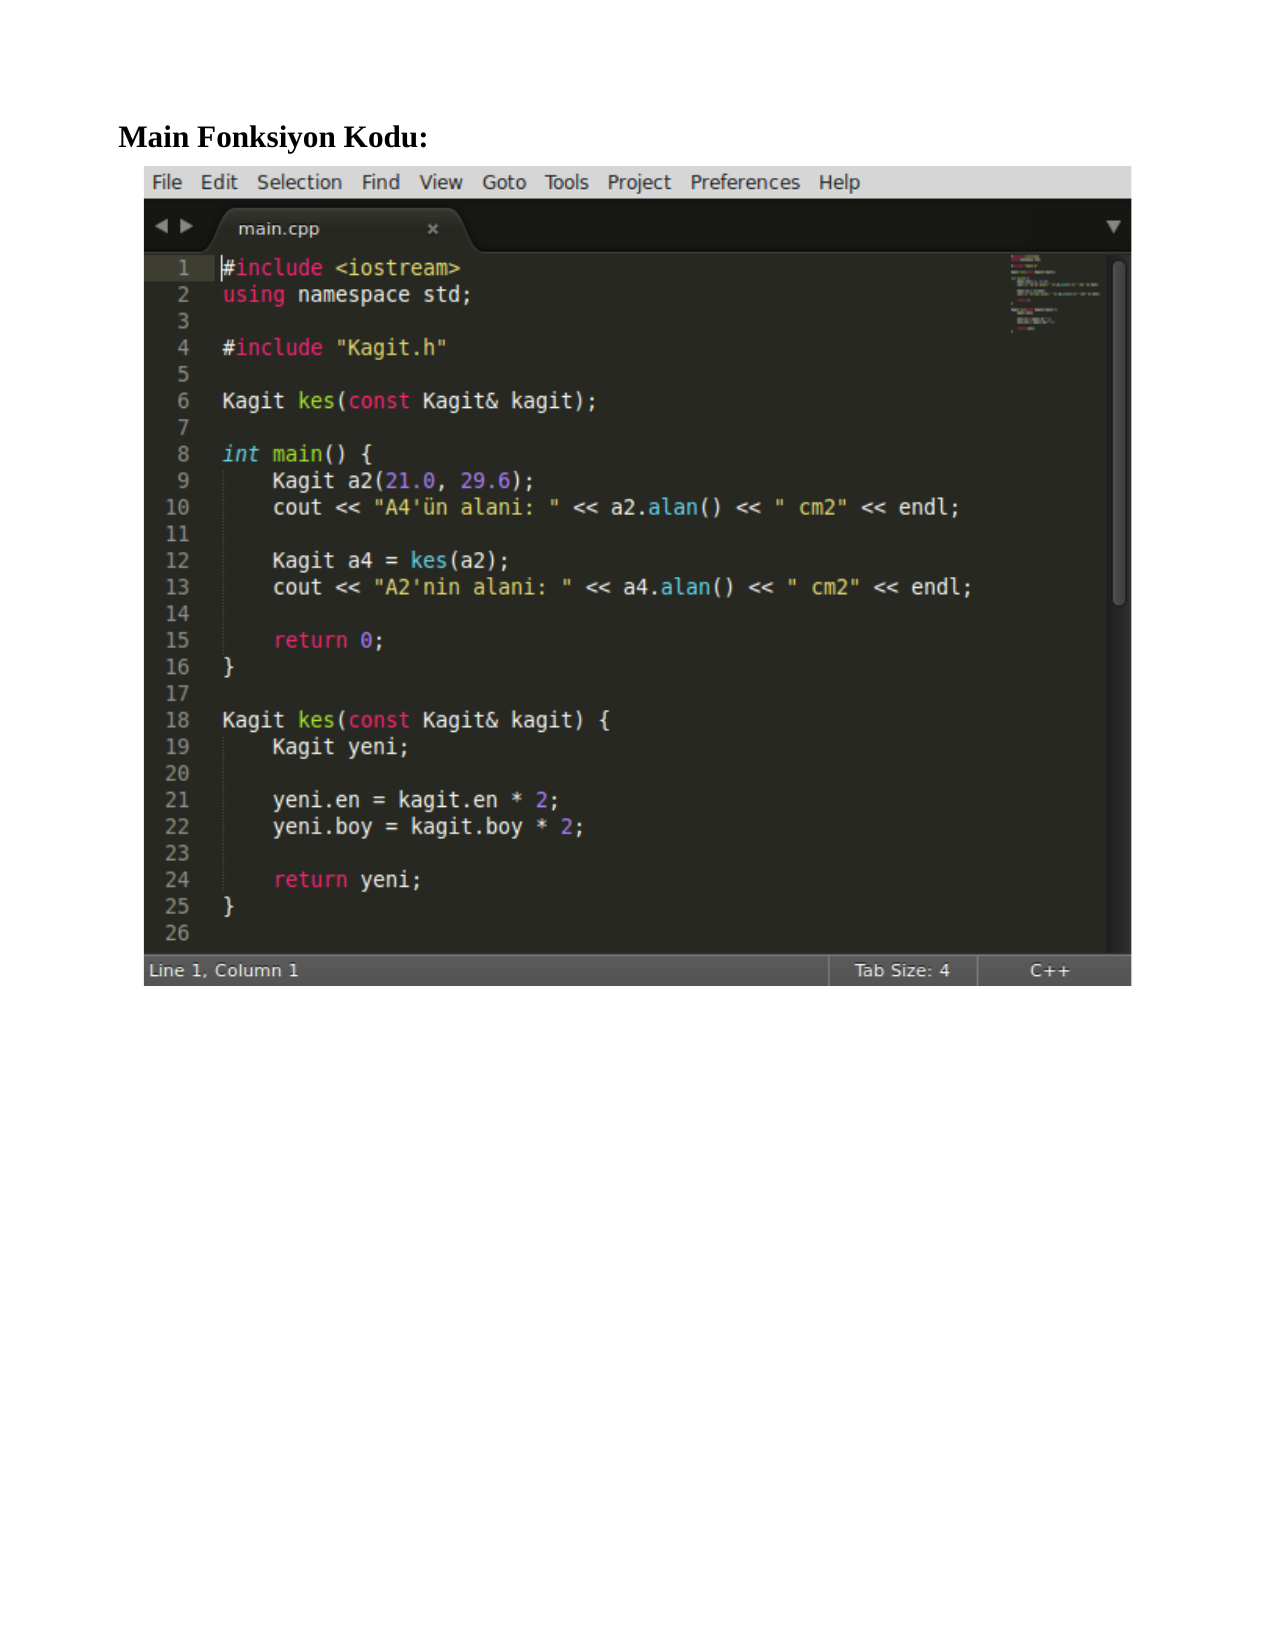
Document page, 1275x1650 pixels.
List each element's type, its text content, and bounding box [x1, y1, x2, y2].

text Main Fonksiyon Kodu: [118, 118, 1157, 154]
